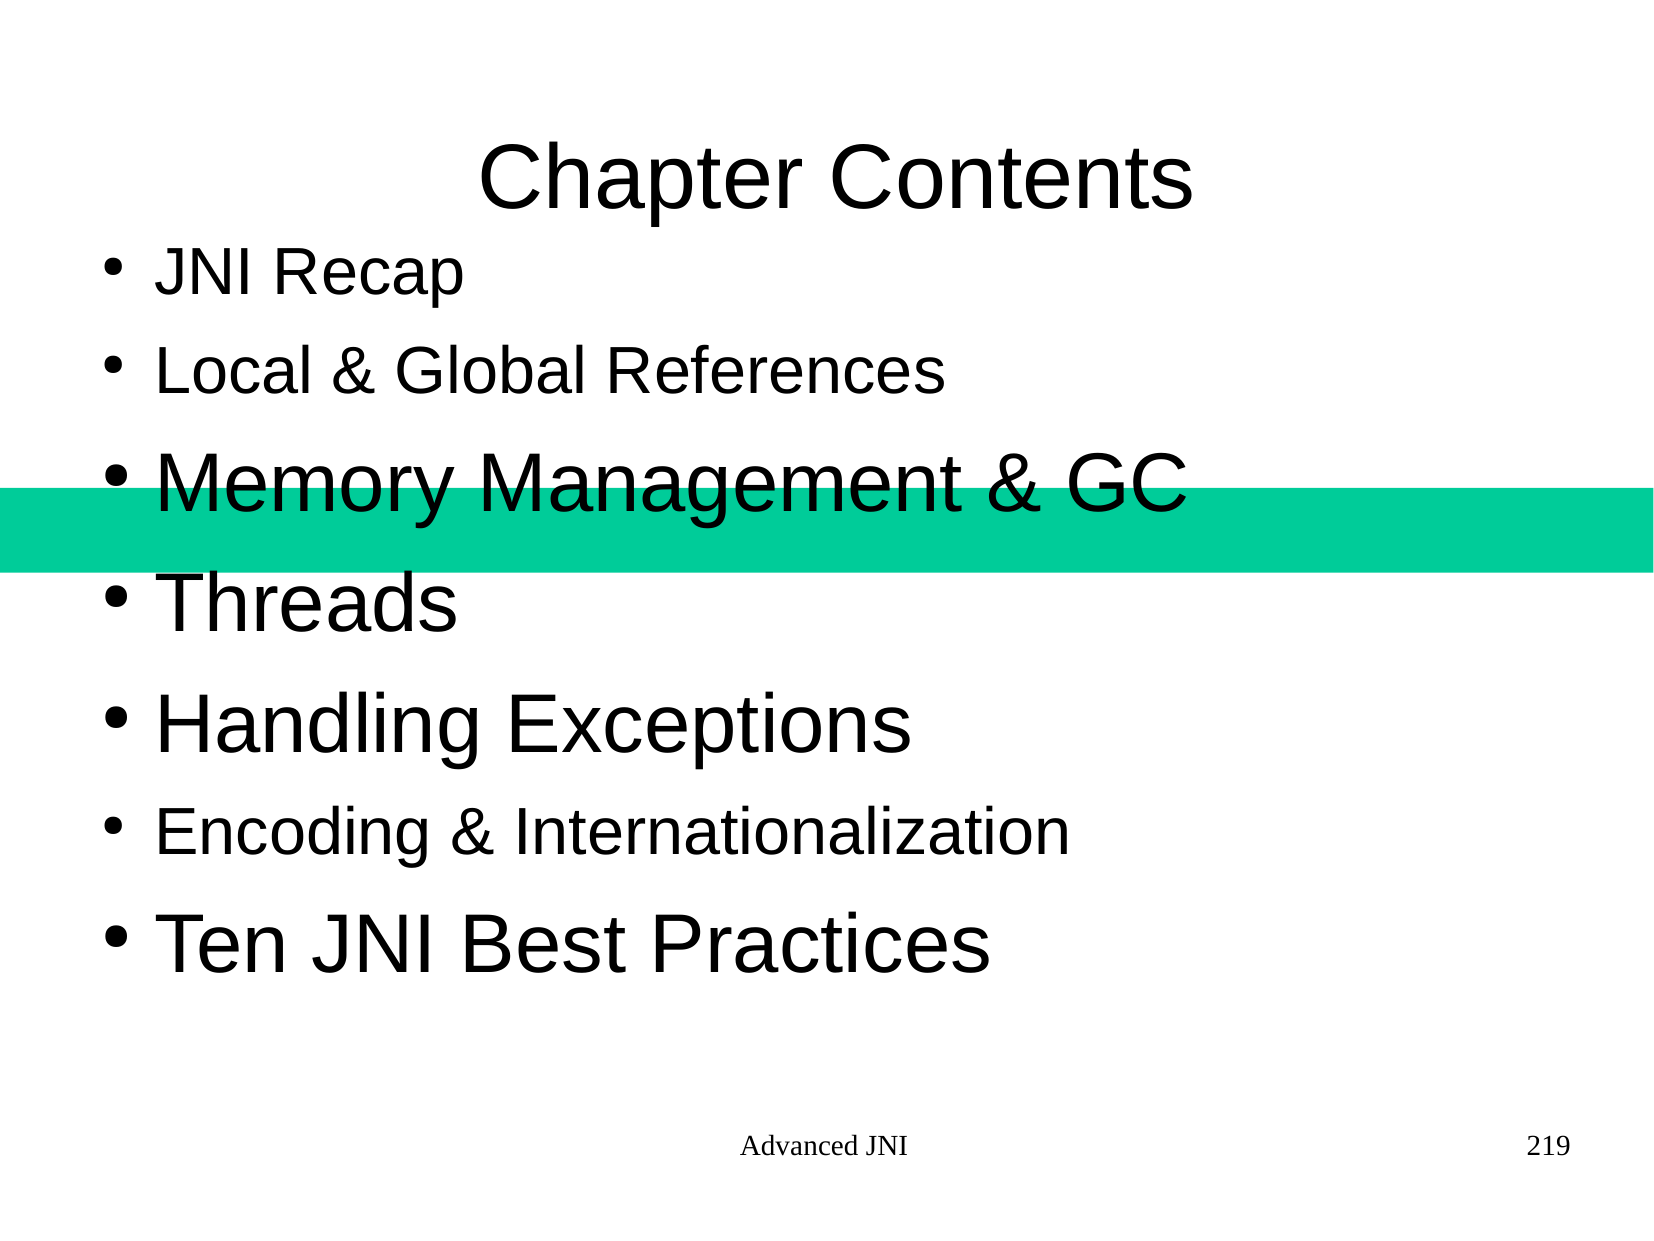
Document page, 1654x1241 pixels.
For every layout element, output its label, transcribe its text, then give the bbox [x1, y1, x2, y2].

list JNI Recap Local & Global References Memory Management & GC Threads Handling Exceptions Encoding & Internationalization Ten JNI Best Practices [68, 220, 1599, 1130]
title Chapter Contents [68, 103, 1599, 220]
